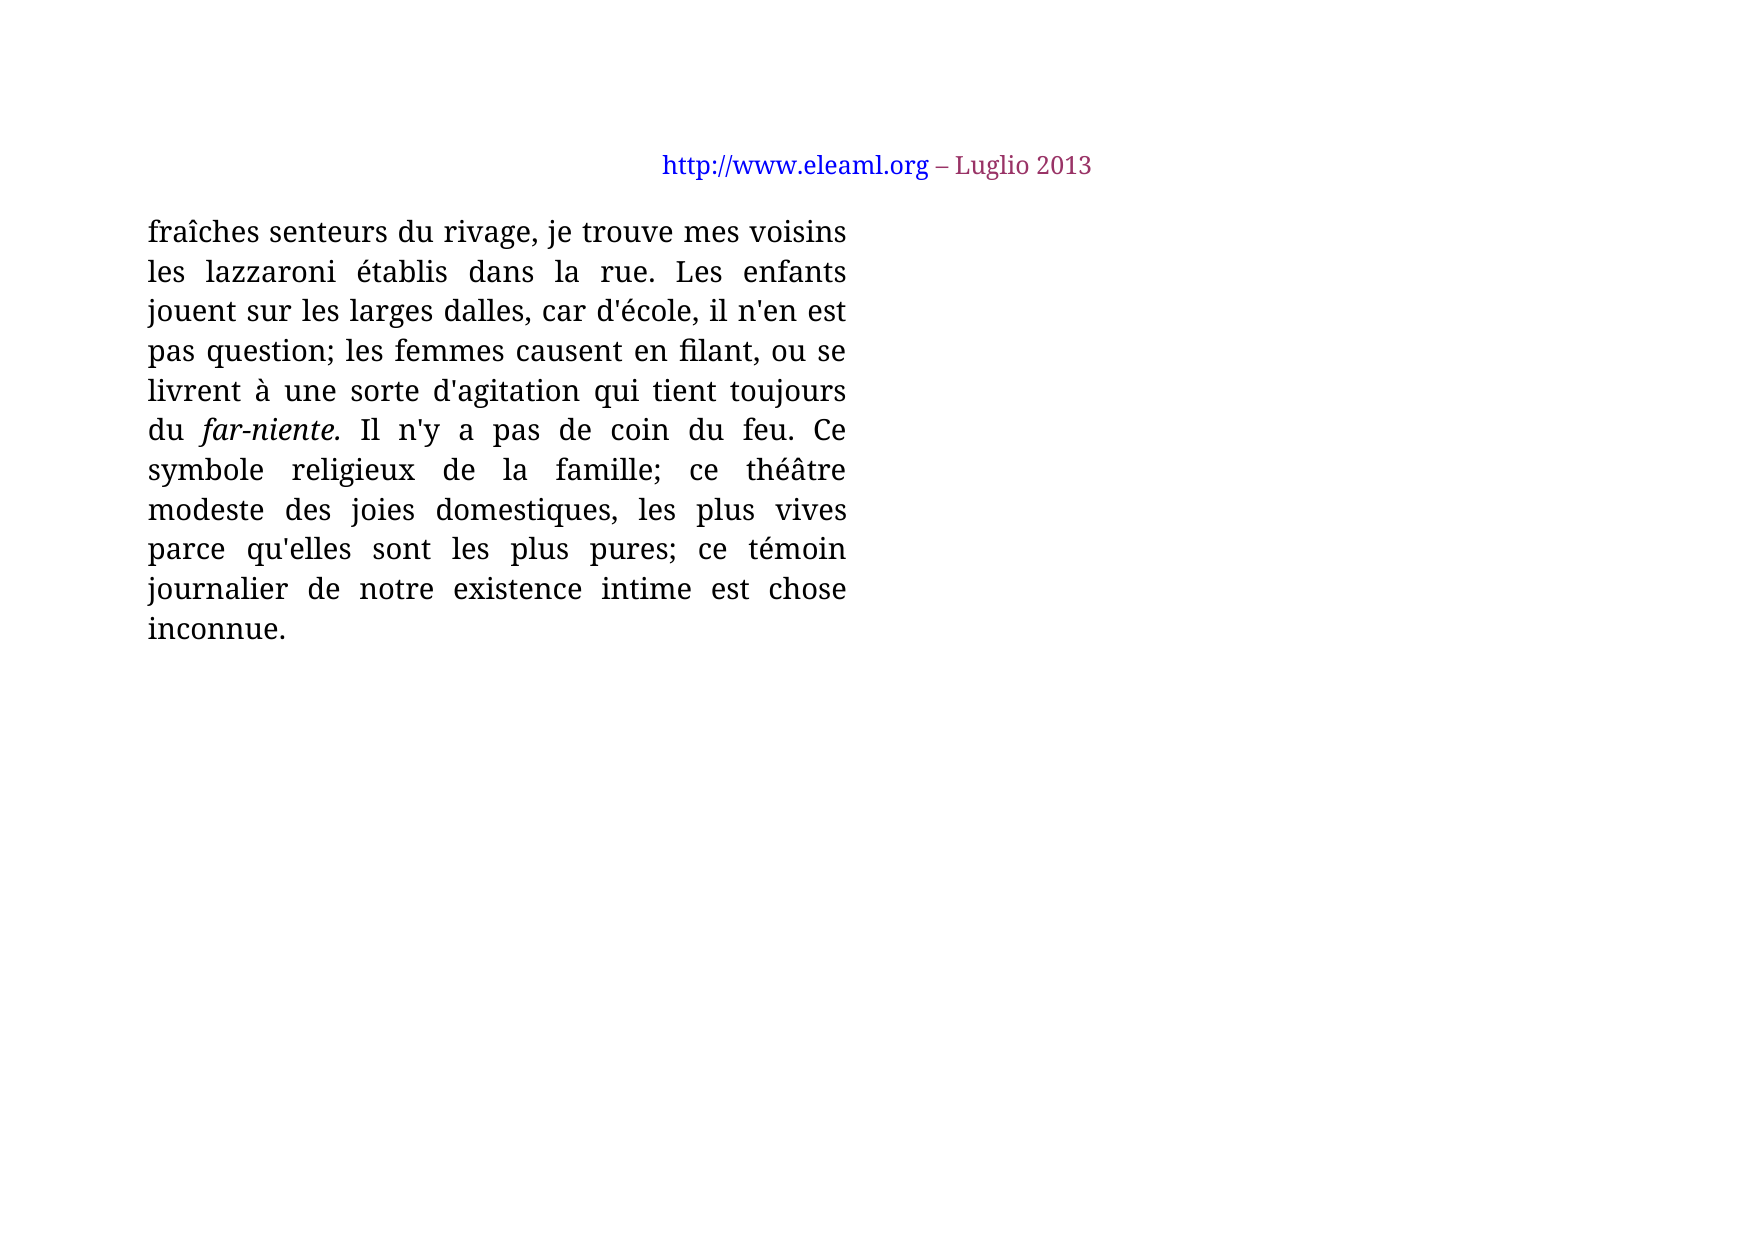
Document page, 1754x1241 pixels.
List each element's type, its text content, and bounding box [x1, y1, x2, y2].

text fraîches senteurs du rivage, je trouve mes voisins les lazzaroni établis dans la rue. Les enfants jouent sur les larges dalles, car d'école, il n'en est pas question; les femmes causent en filant, ou se livrent à une sorte d'agitation qui tient toujours du far-niente. Il n'y a pas de coin du feu. Ce symbole religieux de la famille; ce théâtre modeste des joies domestiques, les plus vives parce qu'elles sont les plus pures; ce témoin journalier de notre existence intime est chose inconnue. [148, 211, 847, 648]
